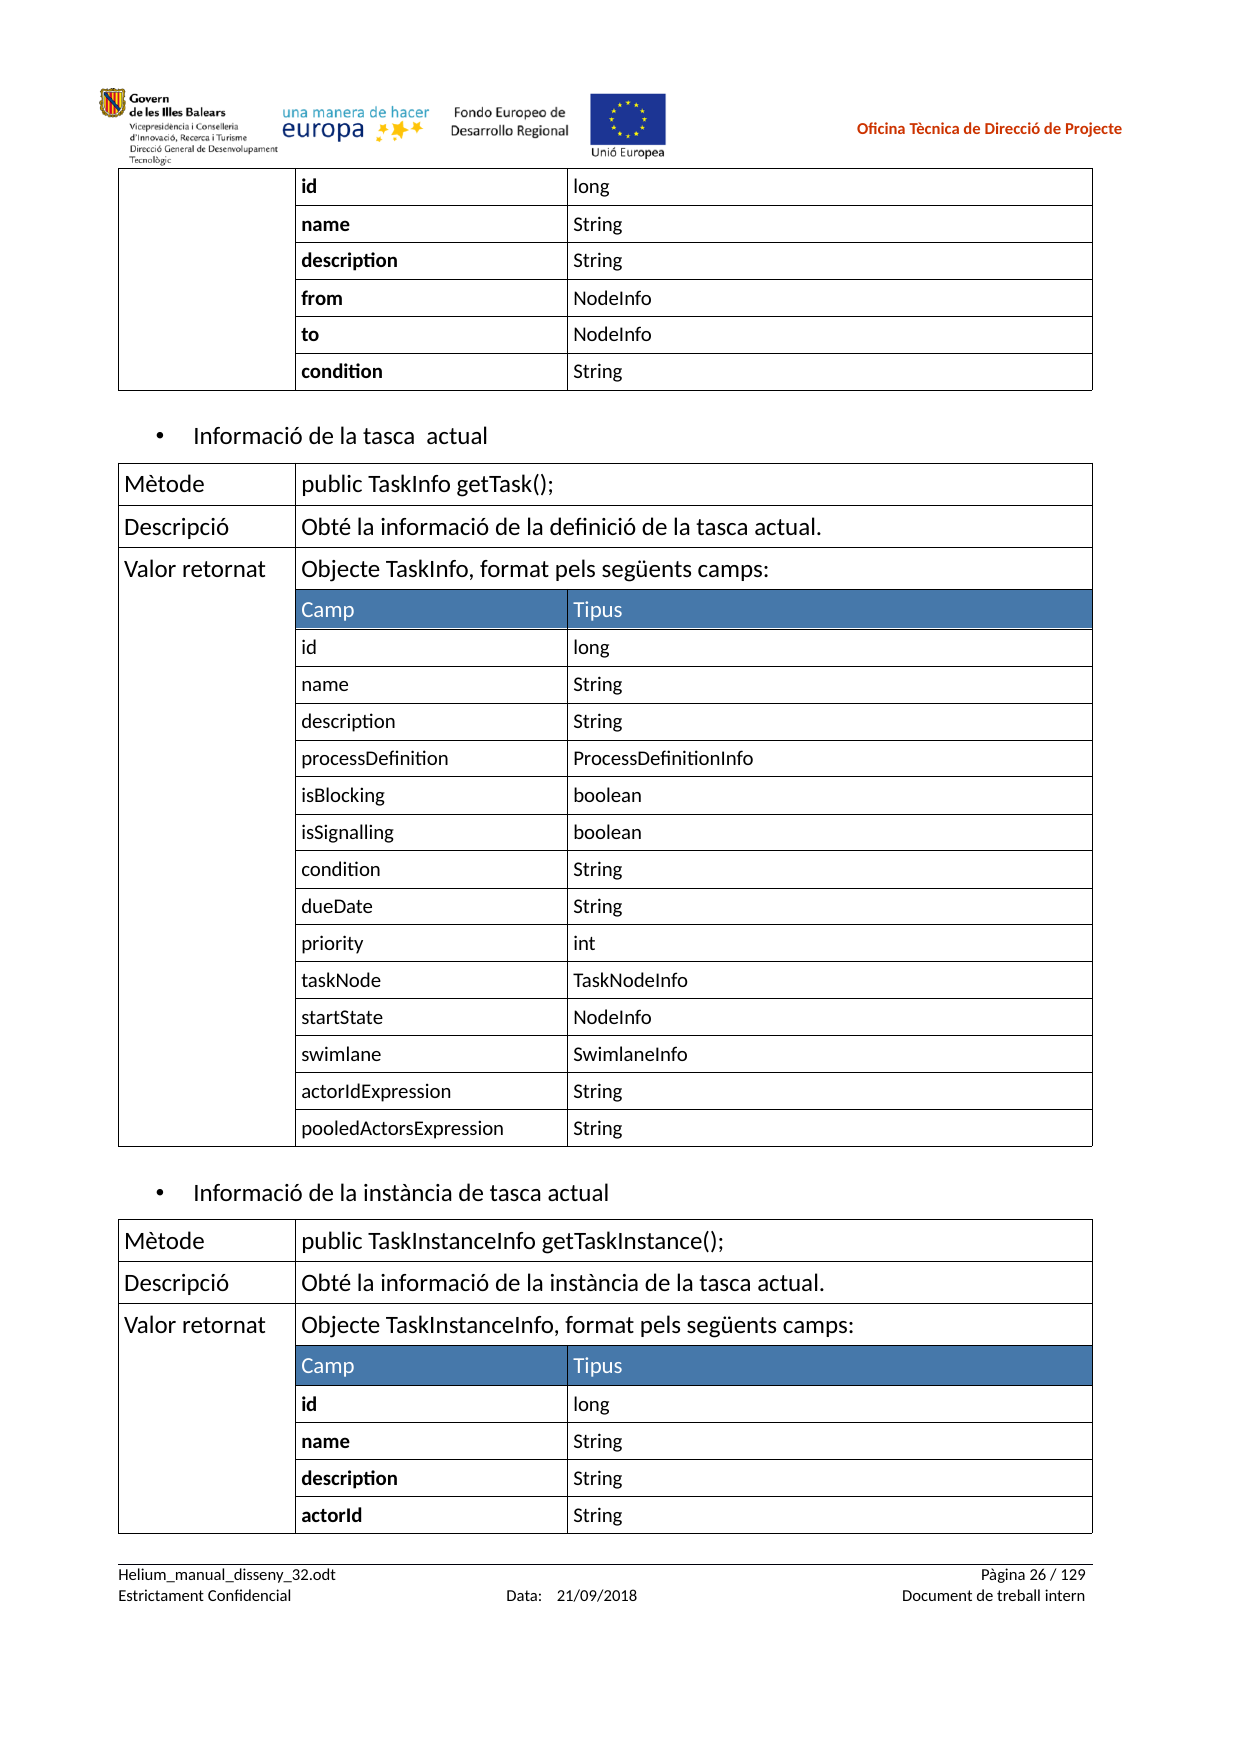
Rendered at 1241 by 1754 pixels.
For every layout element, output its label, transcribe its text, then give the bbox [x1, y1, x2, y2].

table_cell String [568, 704, 1092, 739]
table_cell NodeInfo [568, 280, 1092, 316]
table_cell id [296, 630, 567, 666]
table_cell actorIdExpression [296, 1073, 567, 1109]
table_cell Obté la informació de la definició de la tasca actual. [296, 506, 1092, 547]
table_cell long [568, 630, 1092, 666]
table_cell SwimlaneInfo [568, 1036, 1092, 1072]
table_header public TaskInfo getTask(); [296, 464, 1092, 505]
table_cell condition [296, 851, 567, 887]
table_cell actorId [296, 1497, 567, 1533]
table_cell taskNode [296, 962, 567, 998]
table_cell String [568, 1423, 1092, 1459]
table_cell name [296, 206, 567, 242]
table_cell condition [296, 354, 567, 390]
table_cell description [296, 704, 567, 739]
list Informació de la tasca actual [156, 420, 1122, 451]
table_cell description [296, 1460, 567, 1496]
list Informació de la instància de tasca actual [156, 1177, 1122, 1207]
table_cell Camp [296, 590, 567, 628]
table_cell name [296, 667, 567, 702]
table_cell pooledActorsExpression [296, 1110, 567, 1146]
table_cell Valor retornat [119, 1304, 295, 1533]
table_cell String [568, 354, 1092, 390]
table_cell dueDate [296, 889, 567, 924]
table_cell processDefinition [296, 741, 567, 776]
table_cell String [568, 206, 1092, 242]
table_cell from [296, 280, 567, 316]
table_cell String [568, 667, 1092, 702]
table_cell Descripció [119, 1262, 295, 1303]
table_cell Obté la informació de la instància de la tasca actual. [296, 1262, 1092, 1303]
table_cell String [568, 1460, 1092, 1496]
table_cell ProcessDefinitionInfo [568, 741, 1092, 776]
table_cell TaskNodeInfo [568, 962, 1092, 998]
table_cell boolean [568, 815, 1092, 850]
table_header public TaskInstanceInfo getTaskInstance(); [296, 1220, 1092, 1261]
picture [99, 87, 668, 166]
table_cell NodeInfo [568, 999, 1092, 1035]
table_cell Camp [296, 1346, 567, 1385]
table_cell String [568, 1497, 1092, 1533]
table_cell description [296, 243, 567, 279]
table_cell String [568, 1110, 1092, 1146]
table_cell long [568, 1386, 1092, 1422]
table_cell boolean [568, 777, 1092, 813]
table_cell String [568, 851, 1092, 887]
table_cell Tipus [568, 590, 1092, 628]
table_cell to [296, 317, 567, 353]
table_cell Descripció [119, 506, 295, 547]
table_header Mètode [119, 1220, 295, 1261]
table_cell id [296, 1386, 567, 1422]
table_cell Tipus [568, 1346, 1092, 1385]
table_cell String [568, 889, 1092, 924]
table_cell String [568, 243, 1092, 279]
table_cell id [296, 169, 567, 205]
table_cell priority [296, 925, 567, 961]
table_cell isSignalling [296, 815, 567, 850]
table_cell Valor retornat [119, 548, 295, 1146]
table_cell name [296, 1423, 567, 1459]
table_header Mètode [119, 464, 295, 505]
table_cell startState [296, 999, 567, 1035]
table_cell [119, 169, 295, 390]
table_cell long [568, 169, 1092, 205]
table_cell NodeInfo [568, 317, 1092, 353]
table_cell isBlocking [296, 777, 567, 813]
table_cell int [568, 925, 1092, 961]
table_cell Objecte TaskInstanceInfo, format pels següents camps: [296, 1304, 1092, 1345]
table_cell Objecte TaskInfo, format pels següents camps: [296, 548, 1092, 589]
table_cell String [568, 1073, 1092, 1109]
table_cell swimlane [296, 1036, 567, 1072]
